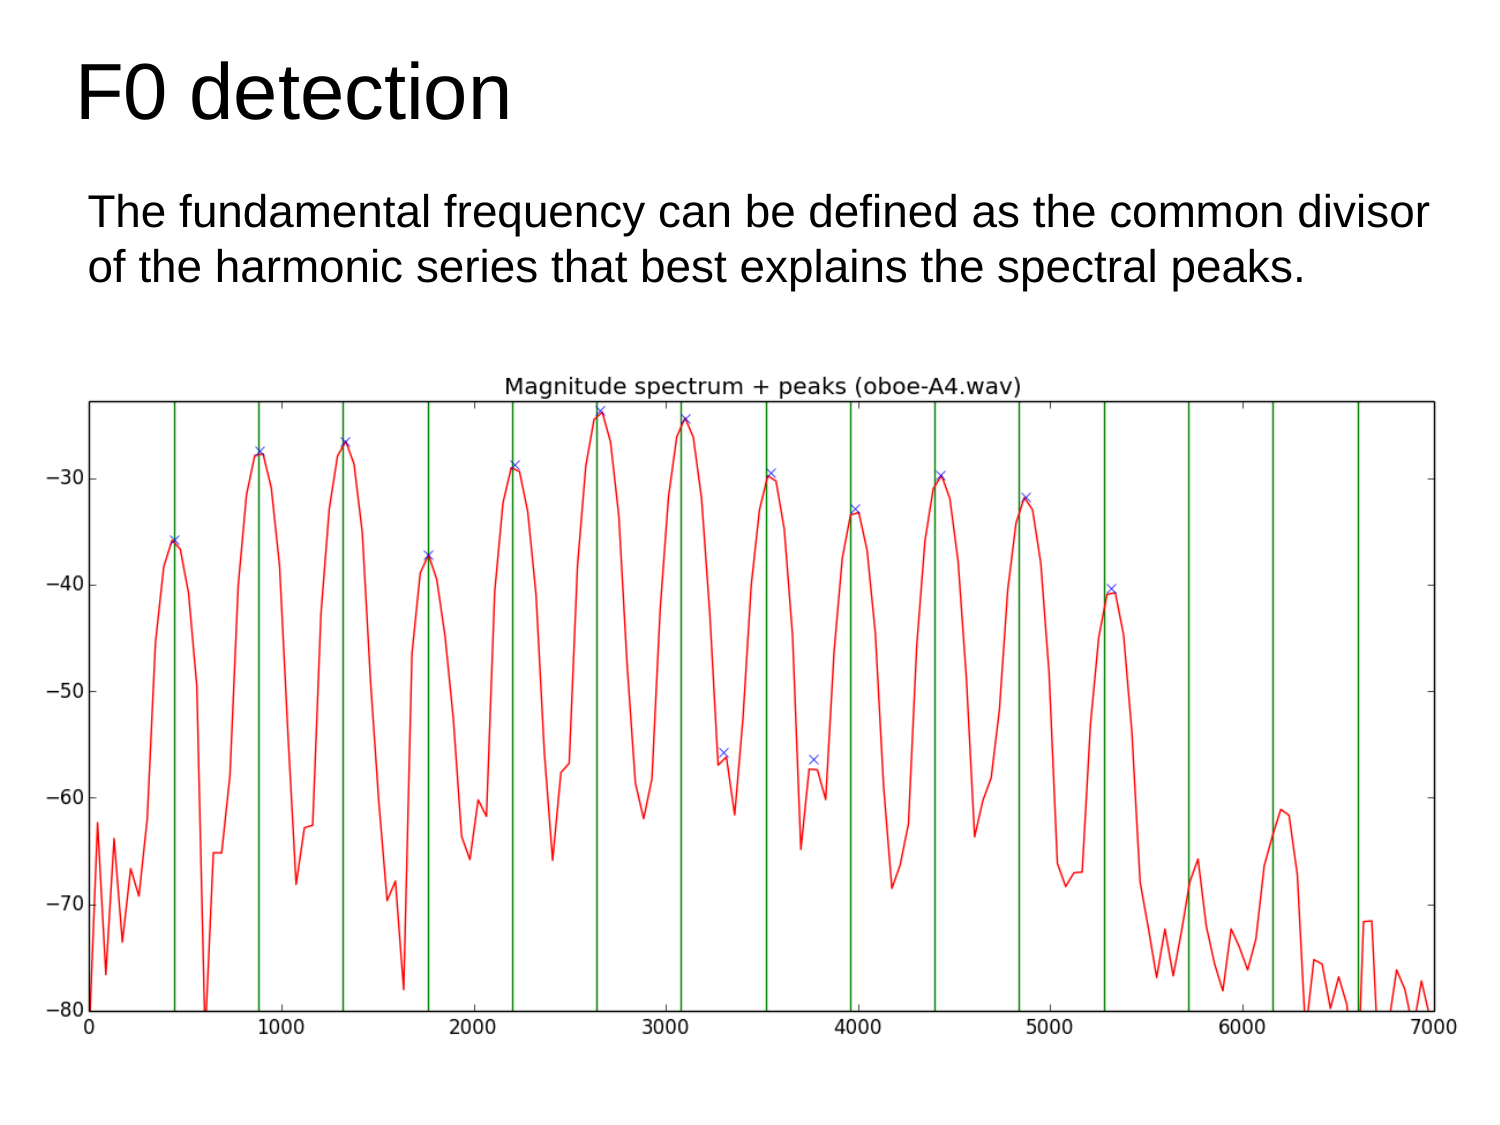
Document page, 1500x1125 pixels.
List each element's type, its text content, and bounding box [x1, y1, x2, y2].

text_box The fundamental frequency can be defined as the common divisor of the harmonic series that best explains the spectral peaks. [72, 170, 1468, 300]
picture [0, 348, 1500, 1071]
title F0 detection [75, 0, 1426, 186]
